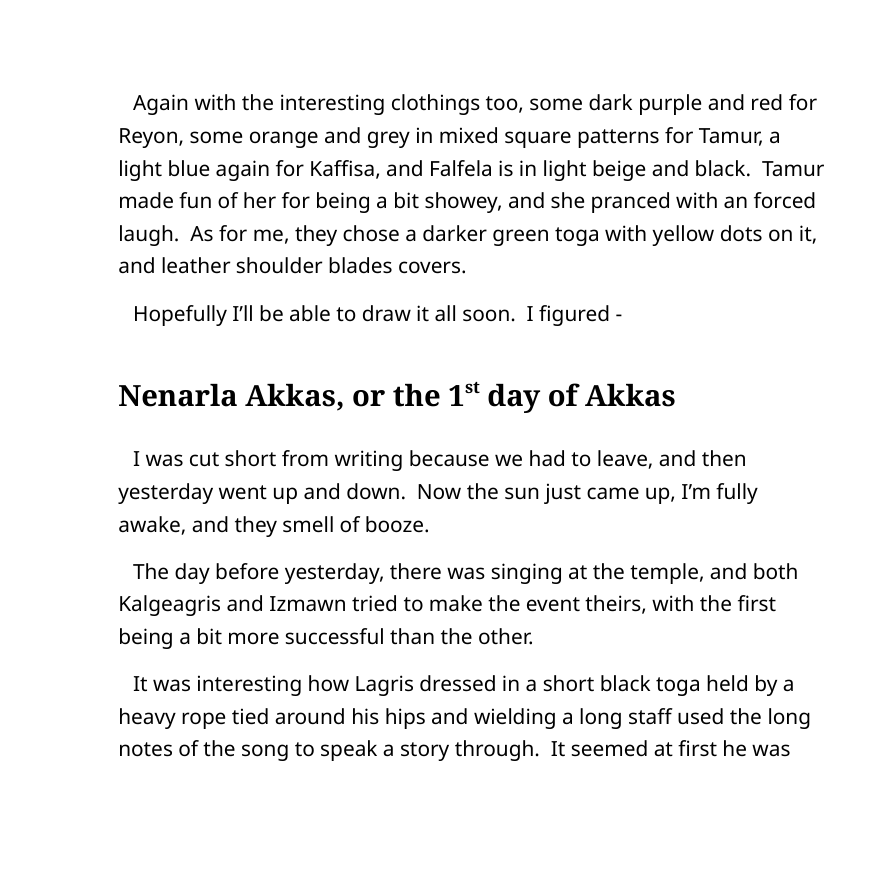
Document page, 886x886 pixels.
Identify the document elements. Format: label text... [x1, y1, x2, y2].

text Again with the interesting clothings too, some dark purple and red for Reyon, some orange and grey in mixed square patterns for Tamur, a light blue again for Kaffisa, and Falfela is in light beige and black. Tamur made fun of her for being a bit showey, and she pranced with an forced laugh. As for me, they chose a darker green toga with yellow dots on it, and leather shoulder blades covers. [118, 88, 827, 280]
text The day before yesterday, there was singing at the temple, and both Kalgeagris and Izmawn tried to make the event theirs, with the first being a bit more successful than the other. [118, 557, 827, 651]
text I was cut short from writing because we had to leave, and then yesterday went up and down. Now the sun just came up, I’m fully awake, and they smell of booze. [118, 444, 827, 538]
text It was interesting how Lagris dressed in a short black toga held by a heavy rope tied around his hips and wielding a long staff used the long notes of the song to speak a story through. It seemed at first he was [118, 669, 827, 763]
text Hopefully I’ll be able to draw it all soon. I figured - [118, 299, 827, 327]
subtitle Nenarla Akkas, or the 1st day of Akkas [118, 375, 827, 415]
